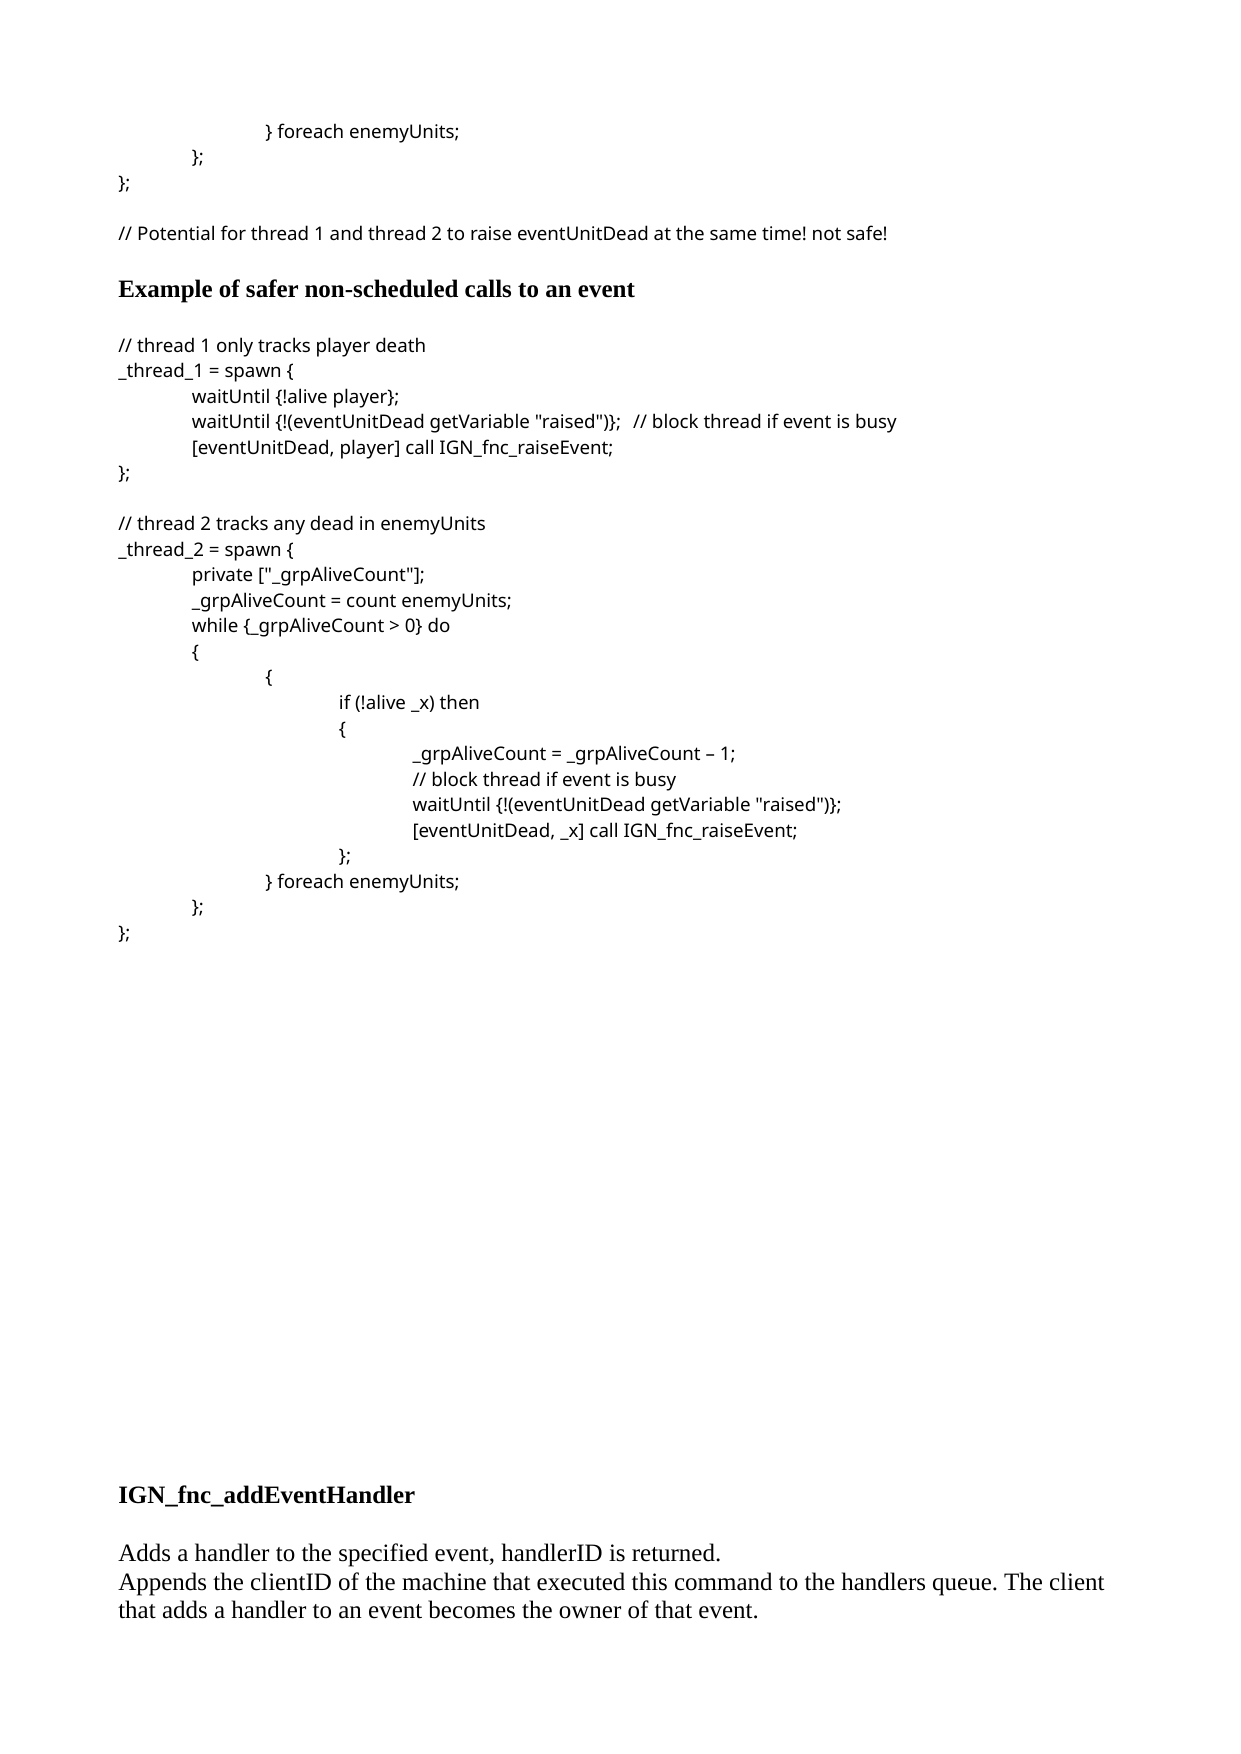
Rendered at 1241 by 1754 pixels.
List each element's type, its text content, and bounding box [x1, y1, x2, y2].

text } foreach enemyUnits; [118, 118, 1122, 144]
text IGN_fnc_addEventHandler [118, 1480, 1122, 1509]
text }; [118, 919, 1122, 944]
text _thread_1 = spawn { [118, 357, 1122, 383]
text }; [118, 842, 1122, 868]
text }; [118, 459, 1122, 485]
text waitUntil {!(eventUnitDead getVariable "raised")}; // block thread if event is busy [118, 408, 1122, 434]
text if (!alive _x) then [118, 689, 1122, 715]
text // Potential for thread 1 and thread 2 to raise eventUnitDead at the same time! not safe! [118, 220, 1122, 246]
text // block thread if event is busy [118, 766, 1122, 791]
text [eventUnitDead, _x] call IGN_fnc_raiseEvent; [118, 817, 1122, 842]
text waitUntil {!(eventUnitDead getVariable "raised")}; [118, 791, 1122, 817]
text }; [118, 169, 1122, 195]
text [eventUnitDead, player] call IGN_fnc_raiseEvent; [118, 434, 1122, 459]
text { [118, 638, 1122, 664]
text _thread_2 = spawn { [118, 536, 1122, 562]
text Appends the clientID of the machine that executed this command to the handlers queue. The client that adds a handler to an event becomes the owner of that event. [118, 1567, 1122, 1624]
text waitUntil {!alive player}; [118, 383, 1122, 408]
text while {_grpAliveCount > 0} do [118, 613, 1122, 638]
text }; [118, 893, 1122, 919]
text { [118, 715, 1122, 740]
text } foreach enemyUnits; [118, 868, 1122, 893]
text // thread 1 only tracks player death [118, 332, 1122, 357]
text private ["_grpAliveCount"]; [118, 562, 1122, 587]
text Adds a handler to the specified event, handlerID is returned. [118, 1538, 1122, 1567]
text _grpAliveCount = _grpAliveCount – 1; [118, 740, 1122, 766]
text Example of safer non-scheduled calls to an event [118, 274, 1122, 303]
text { [118, 664, 1122, 689]
text _grpAliveCount = count enemyUnits; [118, 587, 1122, 613]
text // thread 2 tracks any dead in enemyUnits [118, 511, 1122, 536]
text }; [118, 144, 1122, 169]
